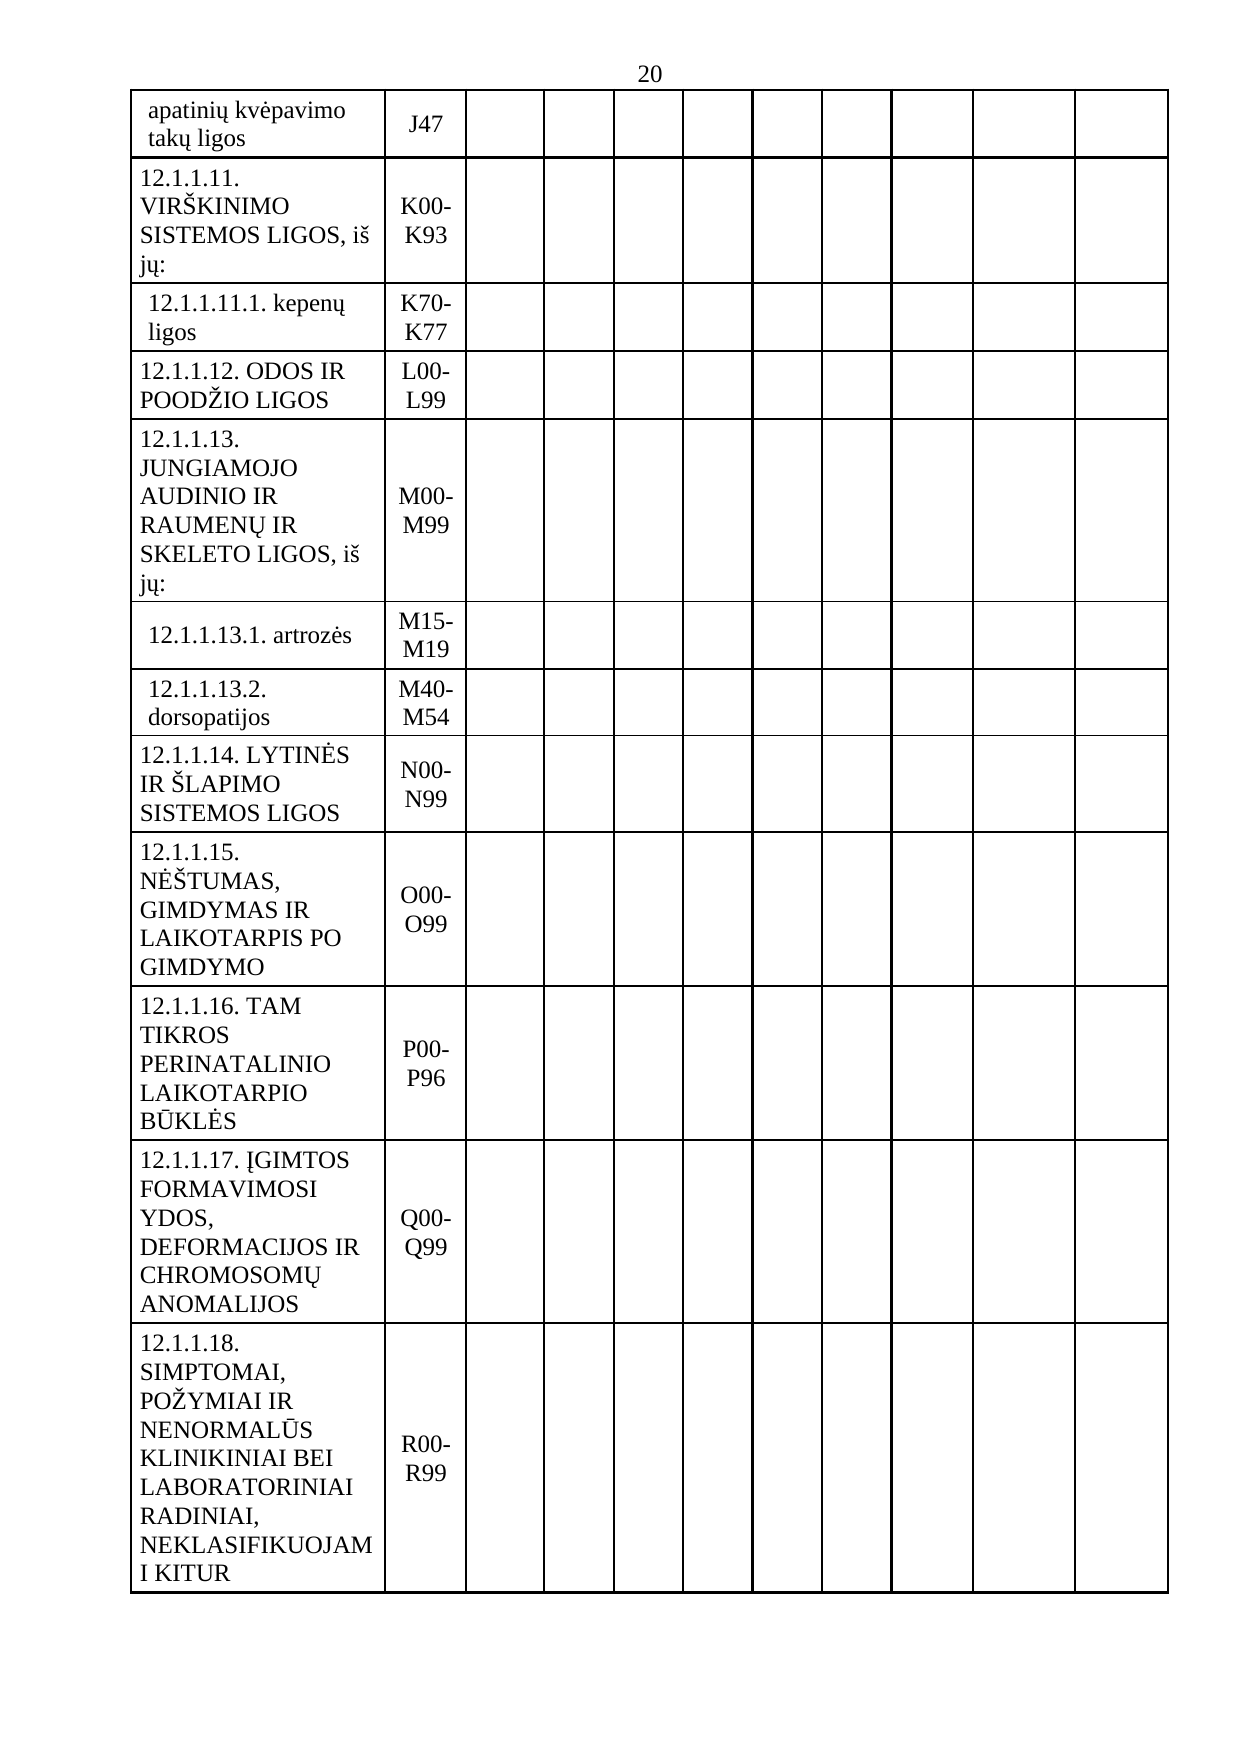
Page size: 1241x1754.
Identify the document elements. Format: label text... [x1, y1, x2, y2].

table_cell 12.1.1.16. TAM TIKROS PERINATALINIO LAIKOTARPIO BŪKLĖS [132, 987, 384, 1139]
table_cell [467, 352, 543, 418]
table_cell [893, 987, 972, 1139]
table_cell K00-K93 [386, 159, 465, 282]
table_cell [467, 159, 543, 282]
table_cell [545, 420, 613, 601]
table_cell 12.1.1.14. LYTINĖS IR ŠLAPIMO SISTEMOS LIGOS [132, 736, 384, 831]
table_cell [467, 91, 543, 156]
table_cell [974, 602, 1074, 667]
table_cell [545, 1141, 613, 1322]
table_cell [823, 284, 890, 350]
table_cell [615, 420, 682, 601]
table_cell [754, 1141, 821, 1322]
table_cell 12.1.1.15. NĖŠTUMAS, GIMDYMAS IR LAIKOTARPIS PO GIMDYMO [132, 833, 384, 985]
table_cell [1076, 1141, 1167, 1322]
table_cell [1076, 91, 1167, 156]
table_cell [893, 159, 972, 282]
table_cell 12.1.1.13. JUNGIAMOJO AUDINIO IR RAUMENŲ IR SKELETO LIGOS, iš jų: [132, 420, 384, 601]
table_cell [823, 352, 890, 418]
table_cell [974, 352, 1074, 418]
table_cell 12.1.1.17. ĮGIMTOS FORMAVIMOSI YDOS, DEFORMACIJOS IR CHROMOSOMŲ ANOMALIJOS [132, 1141, 384, 1322]
table_cell [823, 833, 890, 985]
table_cell [754, 159, 821, 282]
table_cell [974, 284, 1074, 350]
table_cell [684, 833, 751, 985]
table_cell [1076, 736, 1167, 831]
table_cell [467, 284, 543, 350]
table_cell [1076, 1324, 1167, 1591]
table_cell [684, 420, 751, 601]
table_cell L00-L99 [386, 352, 465, 418]
table_cell [684, 352, 751, 418]
table_cell 12.1.1.13.1. artrozės [132, 602, 384, 667]
table_cell O00-O99 [386, 833, 465, 985]
table_cell [974, 91, 1074, 156]
table_cell [684, 1141, 751, 1322]
table_cell [615, 159, 682, 282]
table_cell 12.1.1.18. SIMPTOMAI, POŽYMIAI IR NENORMALŪS KLINIKINIAI BEI LABORATORINIAI RADINIAI, NEKLASIFIKUOJAMI KITUR [132, 1324, 384, 1591]
table_cell [1076, 420, 1167, 601]
table_cell 12.1.1.11. VIRŠKINIMO SISTEMOS LIGOS, iš jų: [132, 159, 384, 282]
table_cell [754, 420, 821, 601]
table_cell [615, 987, 682, 1139]
table_cell [974, 987, 1074, 1139]
table_cell [823, 736, 890, 831]
table_cell [823, 159, 890, 282]
table_cell [684, 1324, 751, 1591]
table_cell [823, 602, 890, 667]
table_cell [615, 833, 682, 985]
table_cell [754, 352, 821, 418]
table_cell [1076, 602, 1167, 667]
table_cell [823, 670, 890, 735]
table_cell [893, 352, 972, 418]
table_cell [754, 833, 821, 985]
table_cell [893, 736, 972, 831]
table_cell M00-M99 [386, 420, 465, 601]
table_cell [684, 284, 751, 350]
table_cell [893, 420, 972, 601]
table_cell [545, 736, 613, 831]
table_cell J47 [386, 91, 465, 156]
table_cell [467, 420, 543, 601]
table_cell [467, 833, 543, 985]
table_cell [545, 352, 613, 418]
table_cell [893, 1141, 972, 1322]
table_cell [893, 833, 972, 985]
table_cell [893, 284, 972, 350]
table_cell [974, 420, 1074, 601]
table_cell Q00-Q99 [386, 1141, 465, 1322]
table_cell [684, 602, 751, 667]
table_cell [545, 1324, 613, 1591]
table_cell [1076, 987, 1167, 1139]
table_cell [615, 736, 682, 831]
table_cell [893, 1324, 972, 1591]
table_cell [754, 670, 821, 735]
table_cell 12.1.1.12. ODOS IR POODŽIO LIGOS [132, 352, 384, 418]
table_cell [684, 91, 751, 156]
table_cell [823, 987, 890, 1139]
table_cell [545, 159, 613, 282]
table_cell [1076, 833, 1167, 985]
table_cell [545, 91, 613, 156]
table_cell [545, 602, 613, 667]
table_cell [467, 1324, 543, 1591]
table_cell [754, 602, 821, 667]
table_cell [974, 833, 1074, 985]
table_cell [684, 987, 751, 1139]
table_cell [1076, 159, 1167, 282]
table_cell 12.1.1.11.1. kepenų ligos [132, 284, 384, 350]
table_cell [467, 1141, 543, 1322]
table_cell [615, 284, 682, 350]
table_cell M15-M19 [386, 602, 465, 667]
table_cell [893, 91, 972, 156]
table_cell [615, 602, 682, 667]
table_cell [754, 736, 821, 831]
table_cell M40-M54 [386, 670, 465, 735]
table_cell [974, 1324, 1074, 1591]
table_cell [545, 987, 613, 1139]
table_cell [823, 91, 890, 156]
table_cell 12.1.1.13.2. dorsopatijos [132, 670, 384, 735]
table_cell [467, 670, 543, 735]
table_cell [615, 1324, 682, 1591]
table_cell [545, 833, 613, 985]
table_cell [754, 284, 821, 350]
table_cell [1076, 352, 1167, 418]
table_cell [467, 987, 543, 1139]
table_cell apatinių kvėpavimo takų ligos [132, 91, 384, 156]
table_cell [754, 1324, 821, 1591]
table_cell [684, 736, 751, 831]
table_cell [615, 670, 682, 735]
table_cell [823, 1324, 890, 1591]
table_cell [974, 1141, 1074, 1322]
table_cell [754, 987, 821, 1139]
table_cell [615, 352, 682, 418]
table_cell [974, 159, 1074, 282]
table_cell [615, 91, 682, 156]
table_cell [974, 736, 1074, 831]
table_cell [1076, 670, 1167, 735]
table_cell [467, 602, 543, 667]
table_cell [893, 602, 972, 667]
table_cell [823, 1141, 890, 1322]
table_cell [974, 670, 1074, 735]
table_cell R00-R99 [386, 1324, 465, 1591]
table_cell [545, 284, 613, 350]
table_cell [754, 91, 821, 156]
table_cell N00-N99 [386, 736, 465, 831]
table_cell [684, 670, 751, 735]
table_cell [615, 1141, 682, 1322]
table_cell [467, 736, 543, 831]
table_cell K70-K77 [386, 284, 465, 350]
table_cell [684, 159, 751, 282]
table_cell [823, 420, 890, 601]
table_cell [893, 670, 972, 735]
table_cell [1076, 284, 1167, 350]
table_cell P00-P96 [386, 987, 465, 1139]
table_cell [545, 670, 613, 735]
